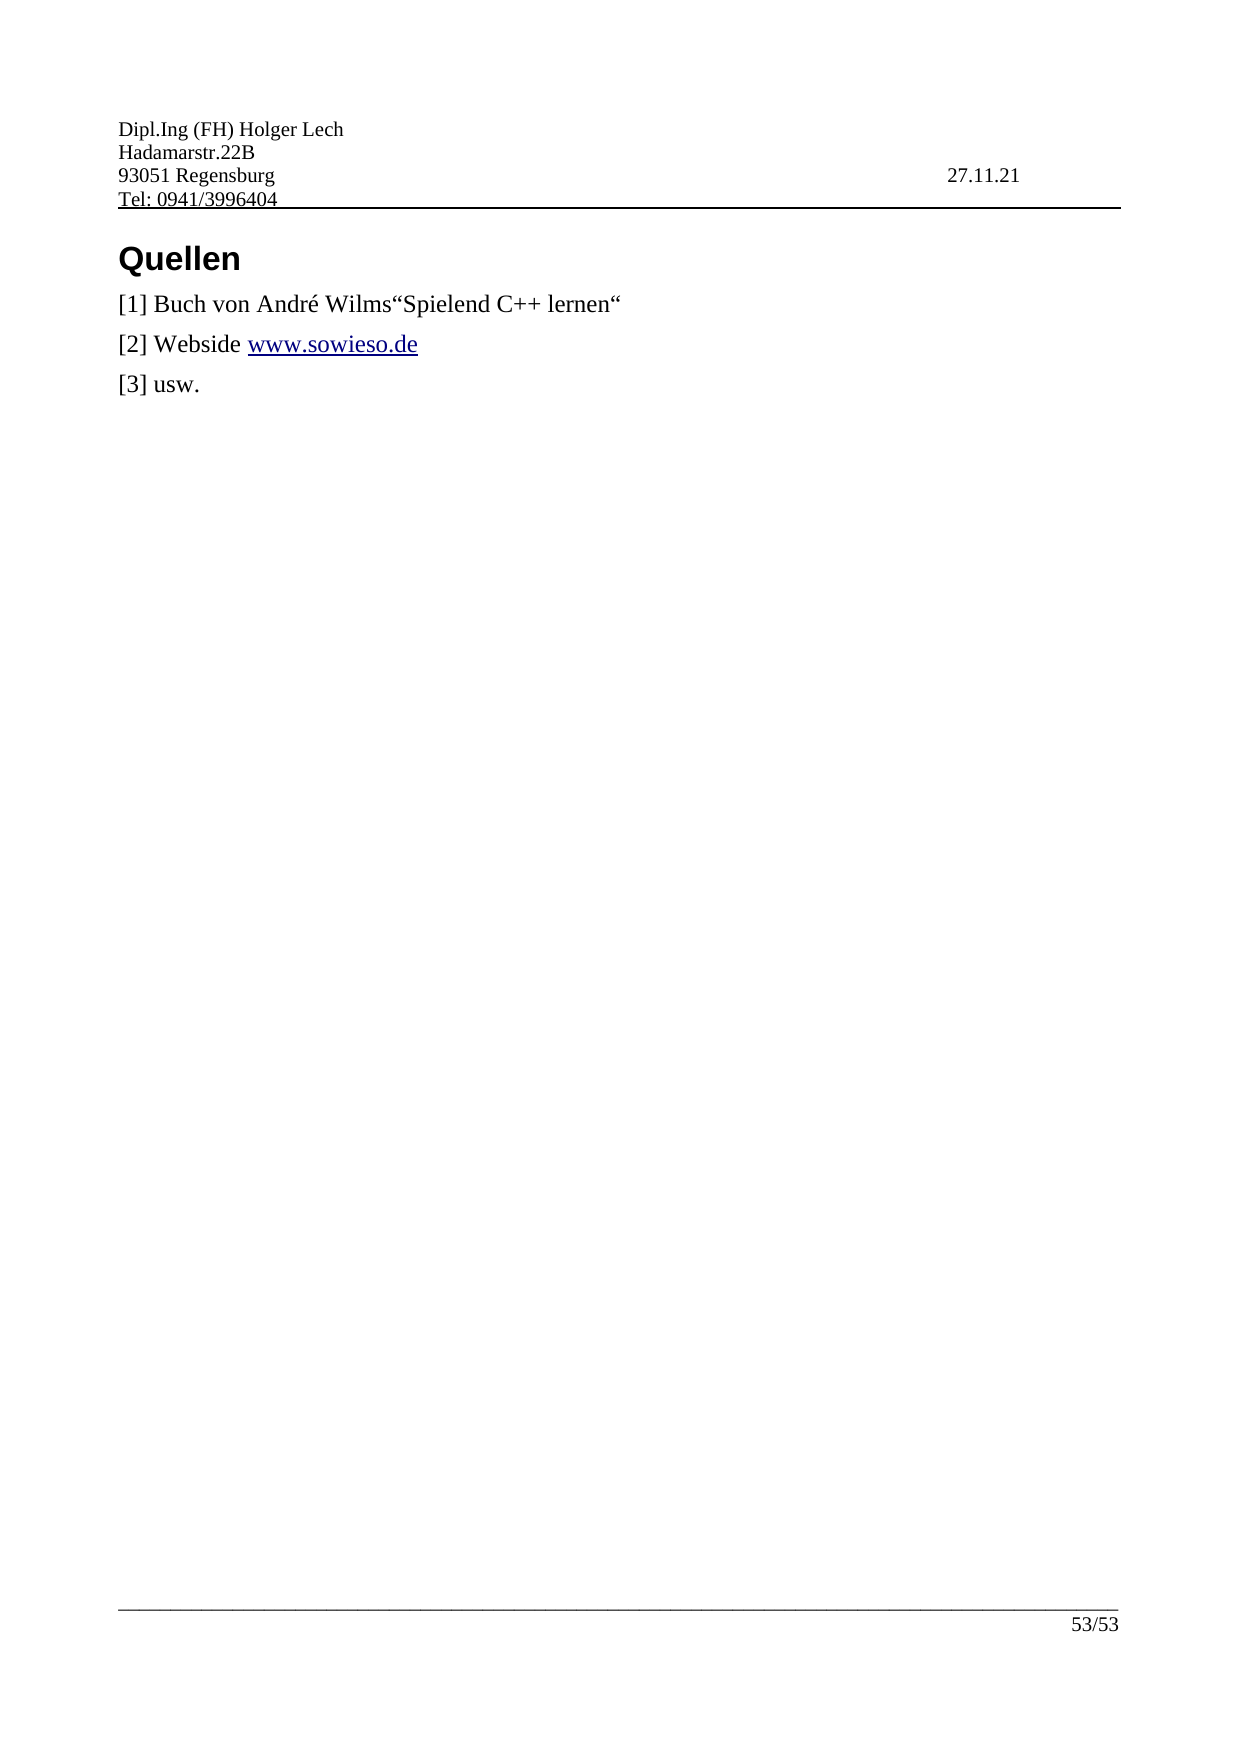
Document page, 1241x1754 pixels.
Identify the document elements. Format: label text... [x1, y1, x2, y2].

text [3] usw. [118, 371, 1122, 398]
text [1] Buch von André Wilms“Spielend C++ lernen“ [118, 290, 1122, 318]
subtitle Quellen [118, 240, 1122, 278]
text [2] Webside www.sowieso.de [118, 330, 1122, 358]
